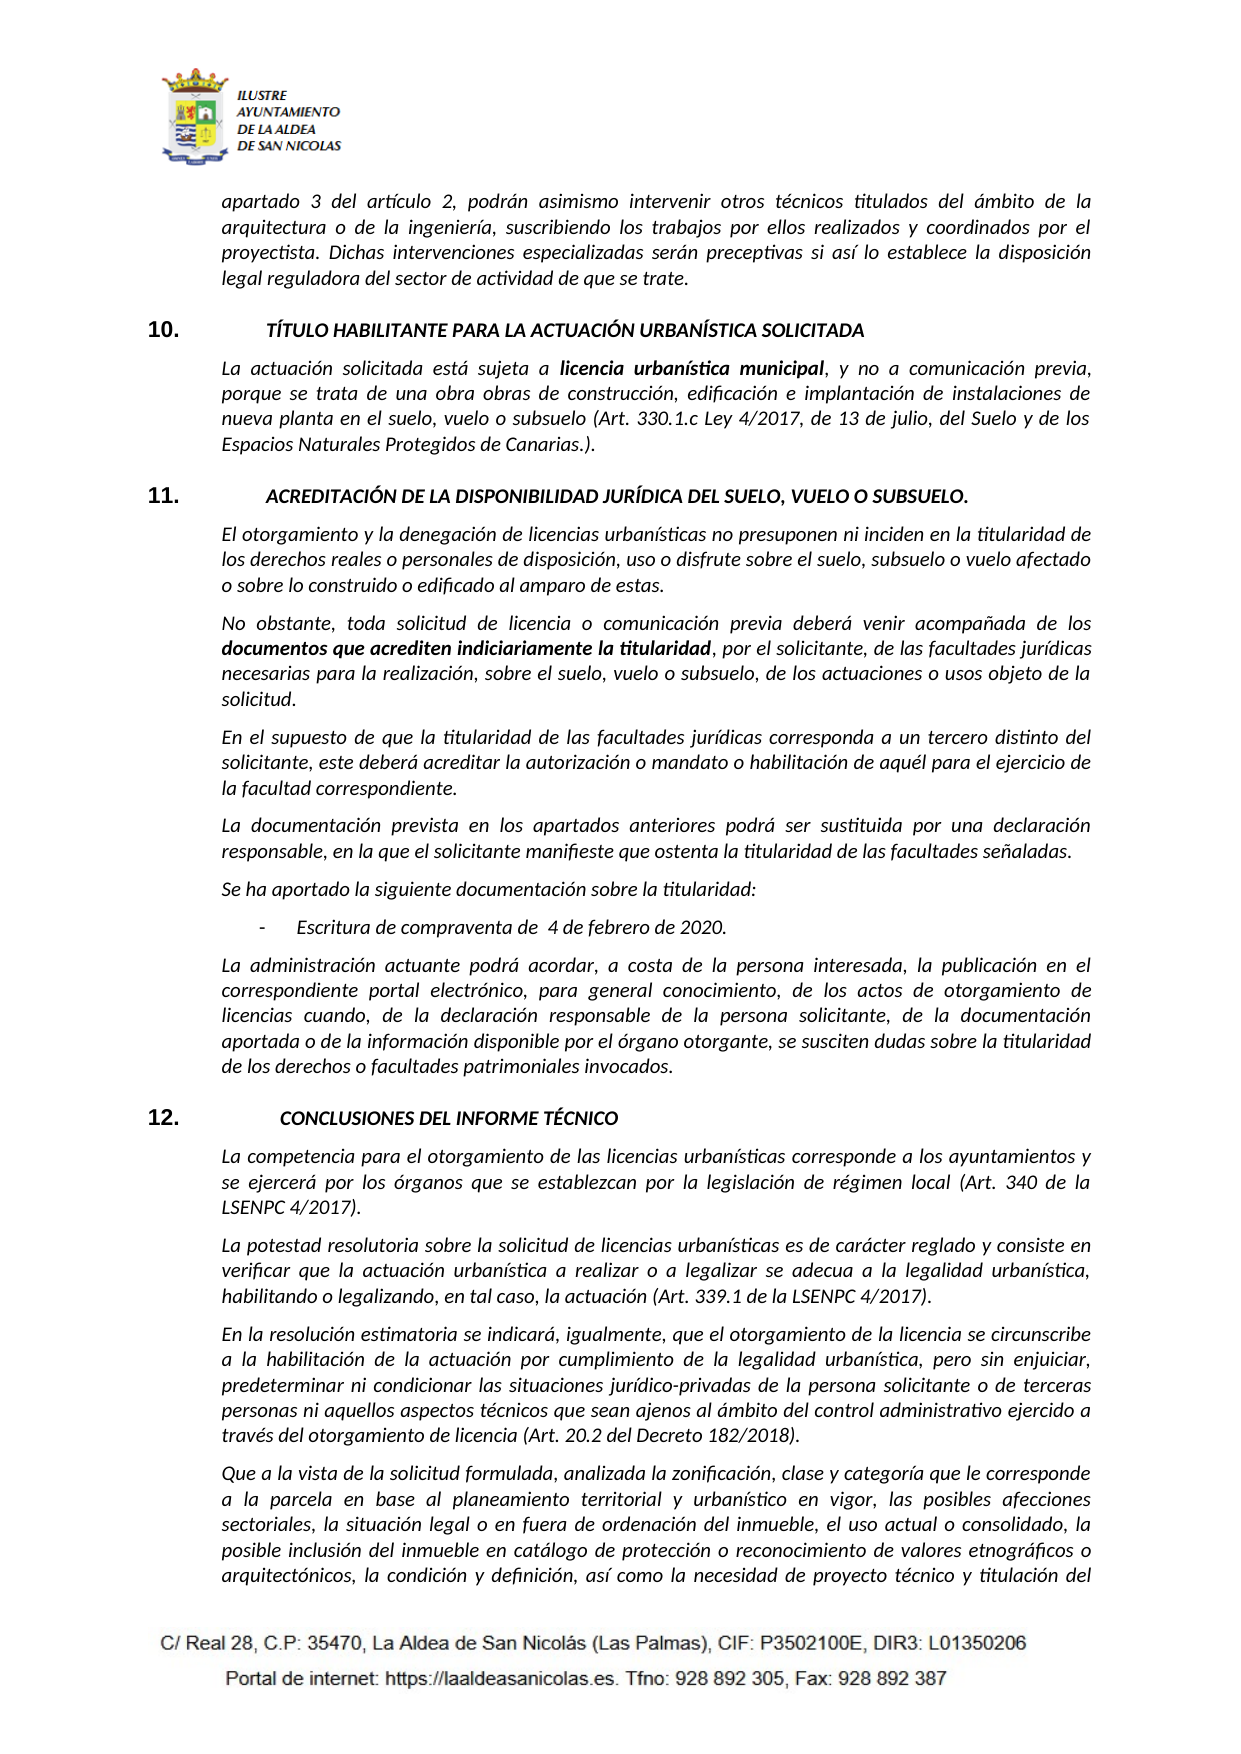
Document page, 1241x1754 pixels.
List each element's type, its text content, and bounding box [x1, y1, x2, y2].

list Escritura de compraventa de 4 de febrero de 2020. [259, 914, 1093, 939]
text El otorgamiento y la denegación de licencias urbanísticas no presuponen ni inciden en la titularidad de los derechos reales o personales de disposición, uso o disfrute sobre el suelo, subsuelo o vuelo afectado o sobre lo construido o edificado al amparo de estas. [221, 521, 1093, 597]
picture [148, 60, 357, 173]
text La administración actuante podrá acordar, a costa de la persona interesada, la publicación en el correspondiente portal electrónico, para general conocimiento, de los actos de otorgamiento de licencias cuando, de la declaración responsable de la persona solicitante, de la documentación aportada o de la información disponible por el órgano otorgante, se susciten dudas sobre la titularidad de los derechos o facultades patrimoniales invocados. [221, 952, 1093, 1079]
text En la resolución estimatoria se indicará, igualmente, que el otorgamiento de la licencia se circunscribe a la habilitación de la actuación por cumplimiento de la legalidad urbanística, pero sin enjuiciar, predeterminar ni condicionar las situaciones jurídico-privadas de la persona solicitante o de terceras personas ni aquellos aspectos técnicos que sean ajenos al ámbito del control administrativo ejercido a través del otorgamiento de licencia (Art. 20.2 del Decreto 182/2018). [221, 1321, 1093, 1448]
text No obstante, toda solicitud de licencia o comunicación previa deberá venir acompañada de los documentos que acrediten indiciariamente la titularidad, por el solicitante, de las facultades jurídicas necesarias para la realización, sobre el suelo, vuelo o subsuelo, de los actuaciones o usos objeto de la solicitud. [221, 610, 1093, 711]
picture [149, 1627, 1034, 1694]
text En el supuesto de que la titularidad de las facultades jurídicas corresponda a un tercero distinto del solicitante, este deberá acreditar la autorización o mandato o habilitación de aquél para el ejercicio de la facultad correspondiente. [221, 724, 1093, 800]
text Que a la vista de la solicitud formulada, analizada la zonificación, clase y categoría que le corresponde a la parcela en base al planeamiento territorial y urbanístico en vigor, las posibles afecciones sectoriales, la situación legal o en fuera de ordenación del inmueble, el uso actual o consolidado, la posible inclusión del inmueble en catálogo de protección o reconocimiento de valores etnográficos o arquitectónicos, la condición y definición, así como la necesidad de proyecto técnico y titulación del [221, 1461, 1093, 1588]
list título habilitante PARA la actuación urbanística solicitada [148, 316, 1093, 342]
text La potestad resolutoria sobre la solicitud de licencias urbanísticas es de carácter reglado y consiste en verificar que la actuación urbanística a realizar o a legalizar se adecua a la legalidad urbanística, habilitando o legalizando, en tal caso, la actuación (Art. 339.1 de la LSENPC 4/2017). [221, 1232, 1093, 1308]
text La competencia para el otorgamiento de las licencias urbanísticas corresponde a los ayuntamientos y se ejercerá por los órganos que se establezcan por la legislación de régimen local (Art. 340 de la LSENPC 4/2017). [221, 1143, 1093, 1220]
text Se ha aportado la siguiente documentación sobre la titularidad: [221, 876, 1093, 901]
text La documentación prevista en los apartados anteriores podrá ser sustituida por una declaración responsable, en la que el solicitante manifieste que ostenta la titularidad de las facultades señaladas. [221, 813, 1093, 863]
text La actuación solicitada está sujeta a licencia urbanística municipal, y no a comunicación previa, porque se trata de una obra obras de construcción, edificación e implantación de instalaciones de nueva planta en el suelo, vuelo o subsuelo (Art. 330.1.c Ley 4/2017, de 13 de julio, del Suelo y de los Espacios Naturales Protegidos de Canarias.). [221, 355, 1093, 456]
list CONCLUSIONES DEL INFORME TÉCNICO [148, 1104, 1093, 1131]
text apartado 3 del artículo 2, podrán asimismo intervenir otros técnicos titulados del ámbito de la arquitectura o de la ingeniería, suscribiendo los trabajos por ellos realizados y coordinados por el proyectista. Dichas intervenciones especializadas serán preceptivas si así lo establece la disposición legal reguladora del sector de actividad de que se trate. [221, 188, 1093, 290]
list ACREDITACIÓN DE LA DISPONIBILIDAD JURÍDICA DEL SUELO, VUELO O SUBSUELO. [148, 482, 1093, 508]
